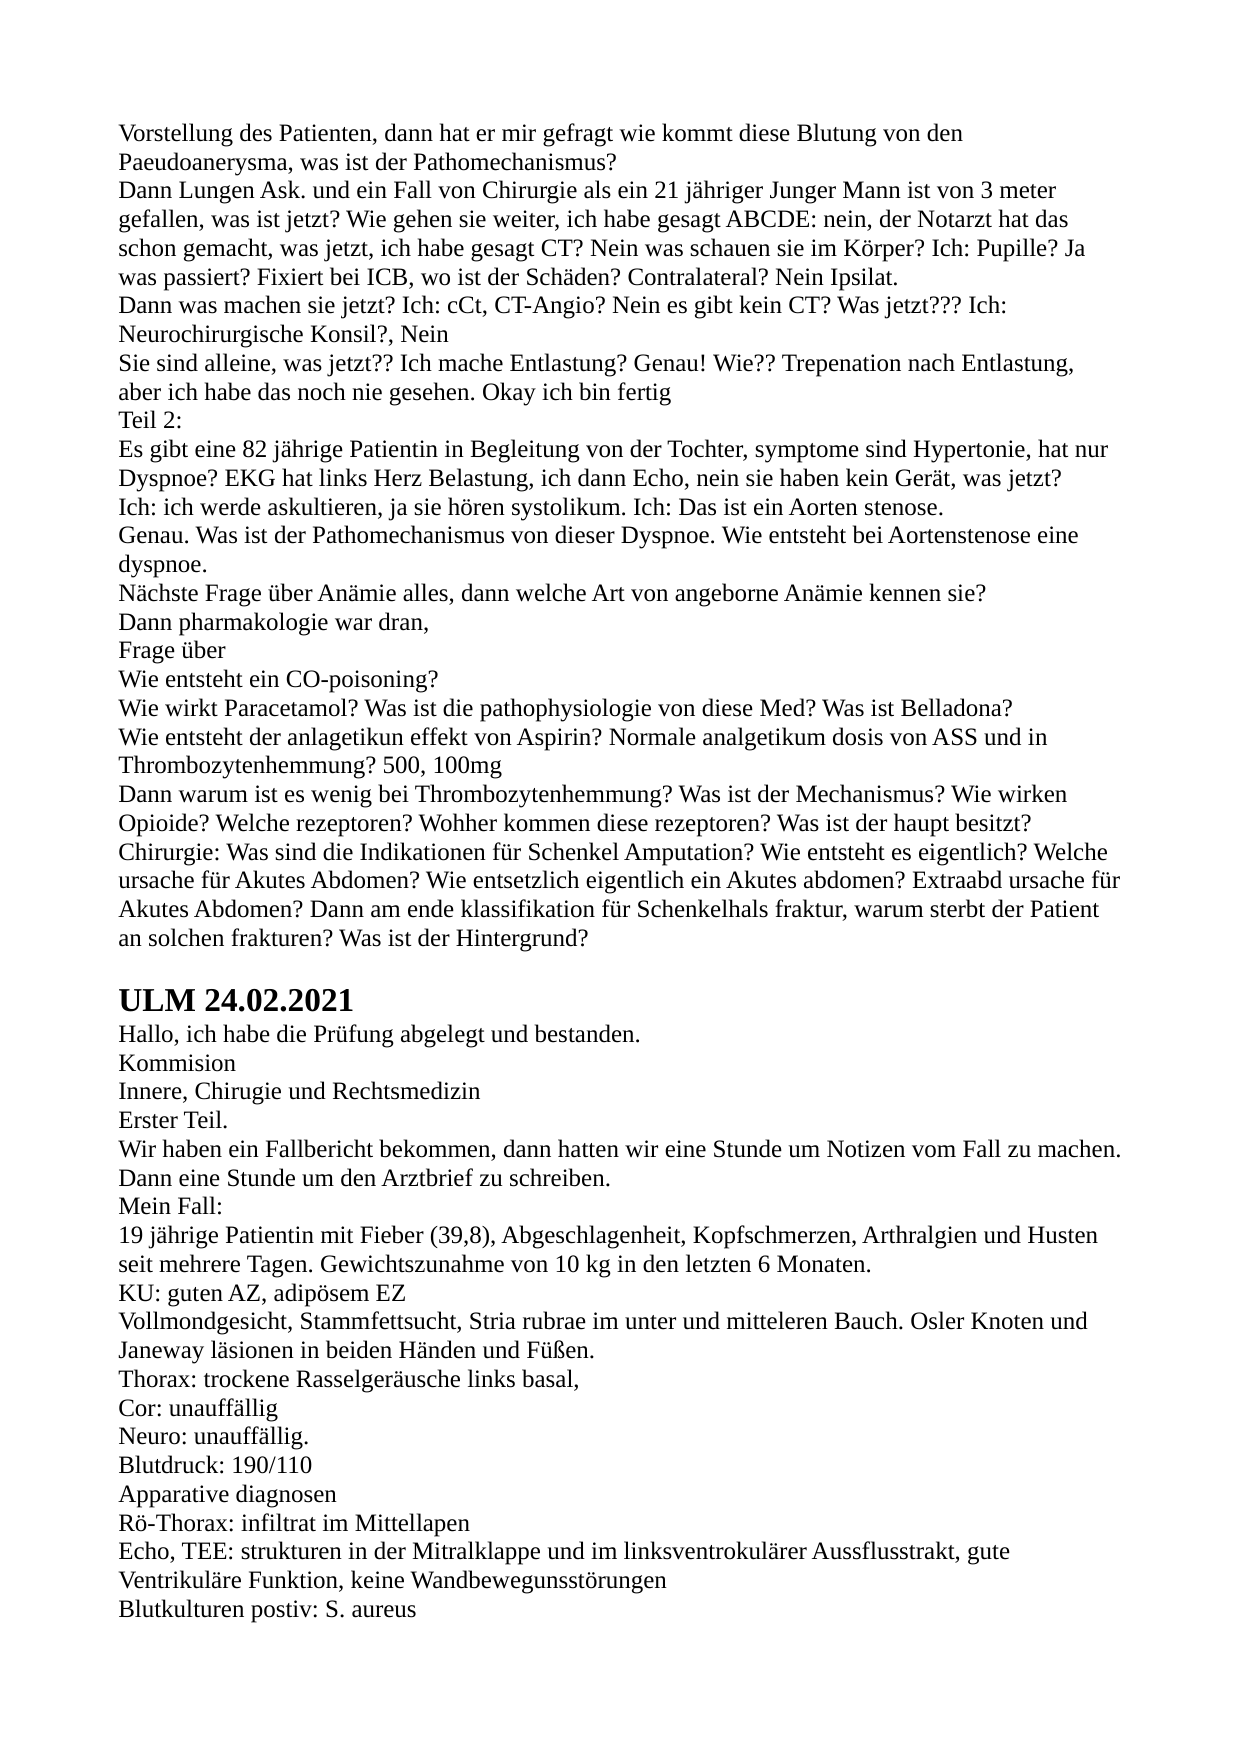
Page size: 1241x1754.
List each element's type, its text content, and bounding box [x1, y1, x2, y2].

text Sie sind alleine, was jetzt?? Ich mache Entlastung? Genau! Wie?? Trepenation nach Entlastung, aber ich habe das noch nie gesehen. Okay ich bin fertig [118, 348, 1122, 406]
text Vollmondgesicht, Stammfettsucht, Stria rubrae im unter und mitteleren Bauch. Osler Knoten und Janeway läsionen in beiden Händen und Füßen. [118, 1306, 1122, 1364]
text Dann Lungen Ask. und ein Fall von Chirurgie als ein 21 jähriger Junger Mann ist von 3 meter gefallen, was ist jetzt? Wie gehen sie weiter, ich habe gesagt ABCDE: nein, der Notarzt hat das schon gemacht, was jetzt, ich habe gesagt CT? Nein was schauen sie im Körper? Ich: Pupille? Ja was passiert? Fixiert bei ICB, wo ist der Schäden? Contralateral? Nein Ipsilat. [118, 176, 1122, 291]
text KU: guten AZ, adipösem EZ [118, 1278, 1122, 1306]
text Kommision [118, 1048, 1122, 1076]
text Neuro: unauffällig. [118, 1421, 1122, 1450]
text Frage über [118, 636, 1122, 664]
text ULM 24.02.2021 [118, 981, 1122, 1019]
text Echo, TEE: strukturen in der Mitralklappe und im linksventrokulärer Aussflusstrakt, gute Ventrikuläre Funktion, keine Wandbewegunsstörungen [118, 1536, 1122, 1594]
text 19 jährige Patientin mit Fieber (39,8), Abgeschlagenheit, Kopfschmerzen, Arthralgien und Husten seit mehrere Tagen. Gewichtszunahme von 10 kg in den letzten 6 Monaten. [118, 1220, 1122, 1278]
text Cor: unauffällig [118, 1393, 1122, 1421]
text Dann warum ist es wenig bei Thrombozytenhemmung? Was ist der Mechanismus? Wie wirken Opioide? Welche rezeptoren? Wohher kommen diese rezeptoren? Was ist der haupt besitzt? [118, 779, 1122, 837]
text Dann was machen sie jetzt? Ich: cCt, CT-Angio? Nein es gibt kein CT? Was jetzt??? Ich: Neurochirurgische Konsil?, Nein [118, 291, 1122, 348]
text Blutkulturen postiv: S. aureus [118, 1594, 1122, 1623]
text Chirurgie: Was sind die Indikationen für Schenkel Amputation? Wie entsteht es eigentlich? Welche ursache für Akutes Abdomen? Wie entsetzlich eigentlich ein Akutes abdomen? Extraabd ursache für Akutes Abdomen? Dann am ende klassifikation für Schenkelhals fraktur, warum sterbt der Patient an solchen frakturen? Was ist der Hintergrund? [118, 837, 1122, 952]
text Teil 2: [118, 406, 1122, 434]
text Erster Teil. [118, 1105, 1122, 1134]
text Innere, Chirugie und Rechtsmedizin [118, 1076, 1122, 1105]
text Vorstellung des Patienten, dann hat er mir gefragt wie kommt diese Blutung von den Paeudoanerysma, was ist der Pathomechanismus? [118, 118, 1122, 176]
text Genau. Was ist der Pathomechanismus von dieser Dyspnoe. Wie entsteht bei Aortenstenose eine dyspnoe. [118, 521, 1122, 578]
text Nächste Frage über Anämie alles, dann welche Art von angeborne Anämie kennen sie? [118, 578, 1122, 607]
text Wie wirkt Paracetamol? Was ist die pathophysiologie von diese Med? Was ist Belladona? [118, 693, 1122, 722]
text Mein Fall: [118, 1191, 1122, 1220]
text Wie entsteht der anlagetikun effekt von Aspirin? Normale analgetikum dosis von ASS und in Thrombozytenhemmung? 500, 100mg [118, 722, 1122, 779]
text Rö-Thorax: infiltrat im Mittellapen [118, 1508, 1122, 1536]
text Wir haben ein Fallbericht bekommen, dann hatten wir eine Stunde um Notizen vom Fall zu machen. Dann eine Stunde um den Arztbrief zu schreiben. [118, 1134, 1122, 1191]
text Dann pharmakologie war dran, [118, 607, 1122, 636]
text Hallo, ich habe die Prüfung abgelegt und bestanden. [118, 1019, 1122, 1048]
text Thorax: trockene Rasselgeräusche links basal, [118, 1364, 1122, 1393]
text Blutdruck: 190/110 [118, 1450, 1122, 1479]
text Es gibt eine 82 jährige Patientin in Begleitung von der Tochter, symptome sind Hypertonie, hat nur Dyspnoe? EKG hat links Herz Belastung, ich dann Echo, nein sie haben kein Gerät, was jetzt? [118, 434, 1122, 492]
text Wie entsteht ein CO-poisoning? [118, 664, 1122, 693]
text Ich: ich werde askultieren, ja sie hören systolikum. Ich: Das ist ein Aorten stenose. [118, 492, 1122, 521]
text Apparative diagnosen [118, 1479, 1122, 1508]
